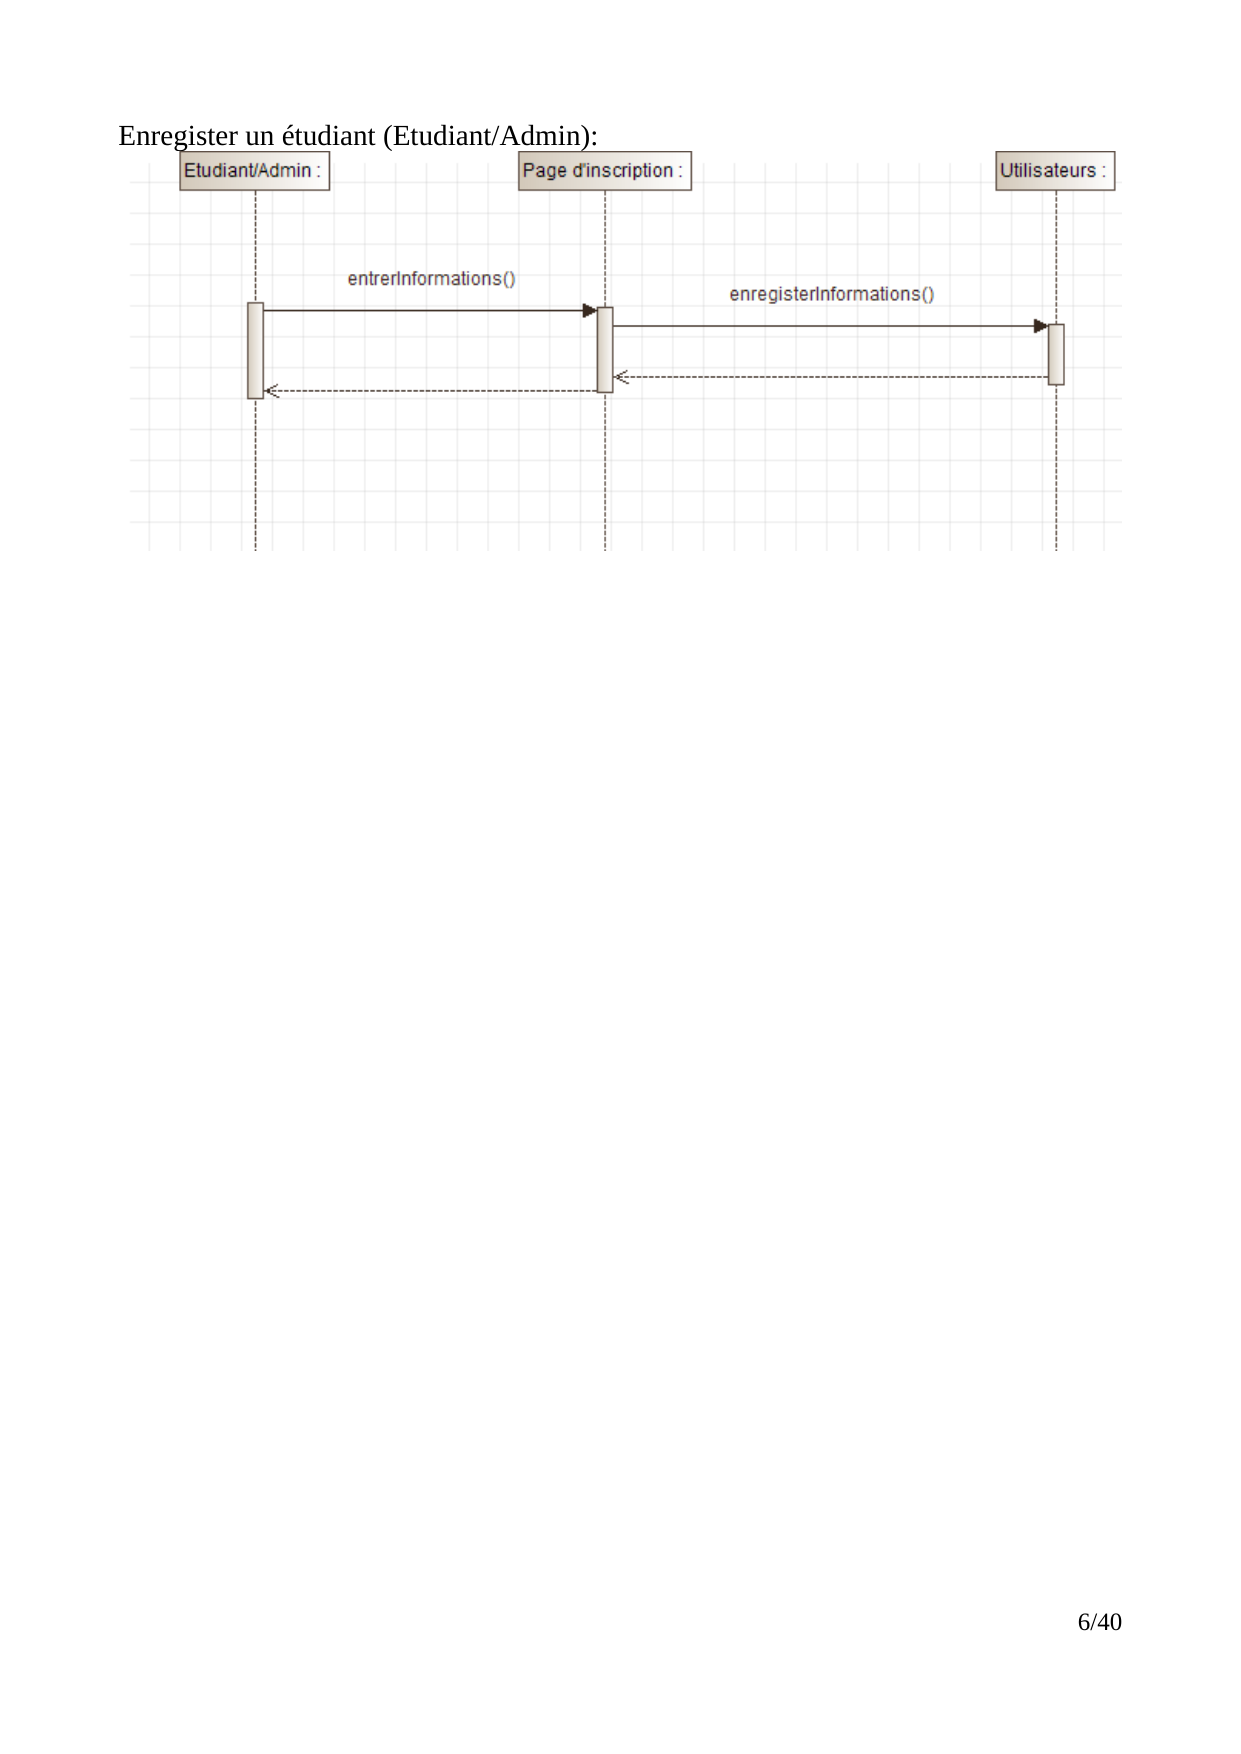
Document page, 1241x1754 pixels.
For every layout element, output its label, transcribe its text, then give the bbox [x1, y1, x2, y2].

text Enregister un étudiant (Etudiant/Admin): [118, 118, 1122, 151]
picture [118, 151, 1122, 551]
